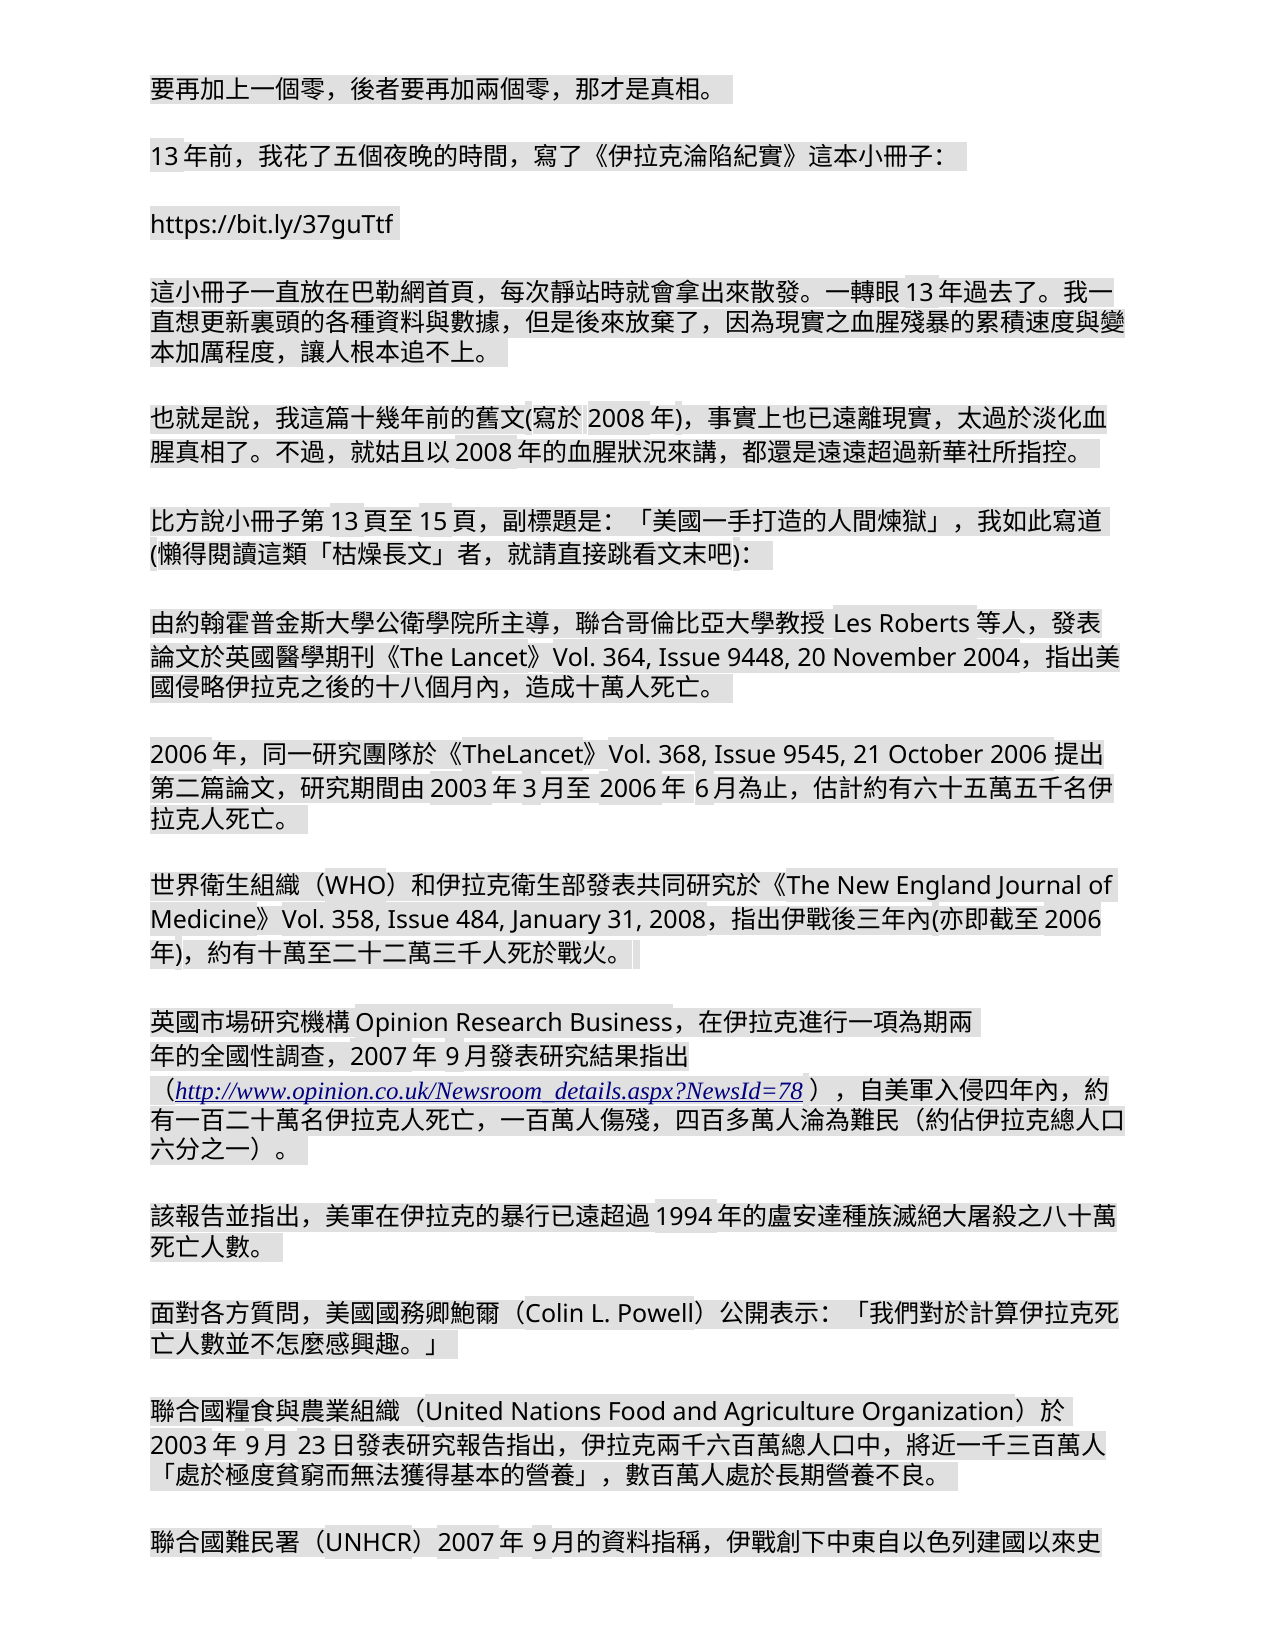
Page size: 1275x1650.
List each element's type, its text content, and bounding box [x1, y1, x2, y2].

text 要再加上一個零，後者要再加兩個零，那才是真相。 13年前，我花了五個夜晚的時間，寫了《伊拉克淪陷紀實》這本小冊子： https://bit.ly/37guTtf 這小冊子一直放在巴勒網首頁，每次靜站時就會拿出來散發。一轉眼13年過去了。我一直想更新裏頭的各種資料與數據，但是後來放棄了，因為現實之血腥殘暴的累積速度與變本加厲程度，讓人根本追不上。 也就是說，我這篇十幾年前的舊文(寫於2008年)，事實上也已遠離現實，太過於淡化血腥真相了。不過，就姑且以2008年的血腥狀況來講，都還是遠遠超過新華社所指控。 比方說小冊子第13頁至15頁，副標題是：「美國一手打造的人間煉獄」，我如此寫道 (懶得閱讀這類「枯燥長文」者，就請直接跳看文末吧)： 由約翰霍普金斯大學公衛學院所主導，聯合哥倫比亞大學教授 Les Roberts 等人，發表論文於英國醫學期刊《The Lancet》Vol. 364, Issue 9448, 20 November 2004，指出美國侵略伊拉克之後的十八個月內，造成十萬人死亡。 2006年，同一研究團隊於《TheLancet》Vol. 368, Issue 9545, 21 October 2006 提出第二篇論文，研究期間由2003年3月至 2006年 6月為止，估計約有六十五萬五千名伊拉克人死亡。 世界衛生組織（WHO）和伊拉克衛生部發表共同研究於《The New England Journal of Medicine》Vol. 358, Issue 484, January 31, 2008，指出伊戰後三年內(亦即截至2006年)，約有十萬至二十二萬三千人死於戰火。 英國市場研究機構Opinion Research Business，在伊拉克進行一項為期兩 年的全國性調查，2007年 9月發表研究結果指出（http://www.opinion.co.uk/Newsroom_details.aspx?NewsId=78 ），自美軍入侵四年內，約有一百二十萬名伊拉克人死亡，一百萬人傷殘，四百多萬人淪為難民（約佔伊拉克總人口六分之一）。 該報告並指出，美軍在伊拉克的暴行已遠超過1994年的盧安達種族滅絕大屠殺之八十萬死亡人數。 面對各方質問，美國國務卿鮑爾（Colin L. Powell）公開表示：「我們對於計算伊拉克死亡人數並不怎麼感興趣。」 聯合國糧食與農業組織（United Nations Food and Agriculture Organization）於 2003年 9月 23日發表研究報告指出，伊拉克兩千六百萬總人口中，將近一千三百萬人「處於極度貧窮而無法獲得基本的營養」，數百萬人處於長期營養不良。 聯合國難民署（UNHCR）2007年 9月的資料指稱，伊戰創下中東自以色列建國以來史 [150, 75, 1125, 1559]
